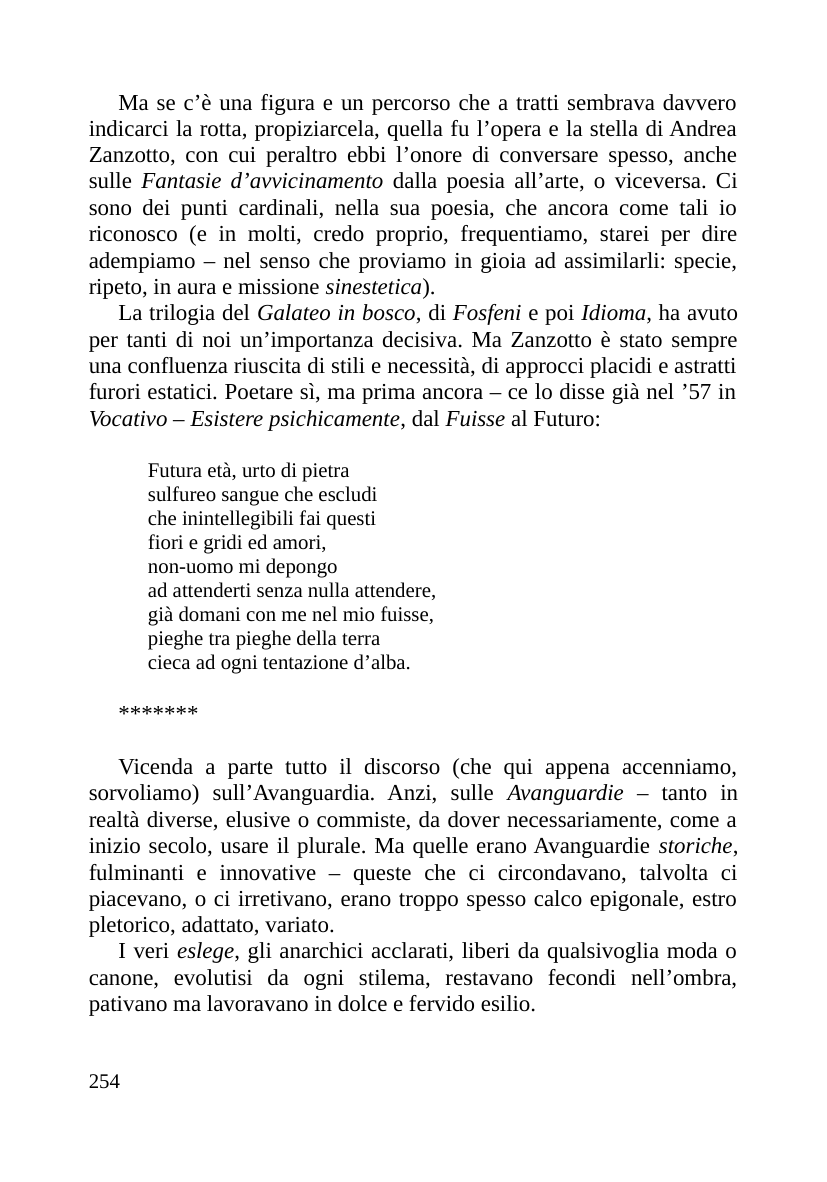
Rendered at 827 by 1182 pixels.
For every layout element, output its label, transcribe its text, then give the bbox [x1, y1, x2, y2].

text La trilogia del Galateo in bosco, di Fosfeni e poi Idioma, ha avuto per tanti di noi un’importanza decisiva. Ma Zanzotto è stato sempre una confluenza riuscita di stili e necessità, di approcci placidi e astratti furori estatici. Poetare sì, ma prima ancora – ce lo disse già nel ’57 in Vocativo – Esistere psichicamente, dal Fuisse al Futuro: [88, 299, 738, 431]
text Ma se c’è una figura e un percorso che a tratti sembrava davvero indicarci la rotta, propiziarcela, quella fu l’opera e la stella di Andrea Zanzotto, con cui peraltro ebbi l’onore di conversare spesso, anche sulle Fantasie d’avvicinamento dalla poesia all’arte, o viceversa. Ci sono dei punti cardinali, nella sua poesia, che ancora come tali io riconosco (e in molti, credo proprio, frequentiamo, starei per dire adempiamo – nel senso che proviamo in gioia ad assimilarli: specie, ripeto, in aura e missione sinestetica). [88, 88, 738, 299]
text cieca ad ogni tentazione d’alba. [148, 650, 679, 674]
text Vicenda a parte tutto il discorso (che qui appena accenniamo, sorvoliamo) sull’Avanguardia. Anzi, sulle Avanguardie – tanto in realtà diverse, elusive o commiste, da dover necessariamente, come a inizio secolo, usare il plurale. Ma quelle erano Avanguardie storiche, fulminanti e innovative – queste che ci circondavano, talvolta ci piacevano, o ci irretivano, erano troppo spesso calco epigonale, estro pletorico, adattato, variato. [88, 753, 738, 938]
text fiori e gridi ed amori, [148, 530, 679, 554]
text Futura età, urto di pietra [148, 457, 679, 482]
text sulfureo sangue che escludi [148, 482, 679, 506]
text I veri eslege, gli anarchici acclarati, liberi da qualsivoglia moda o canone, evolutisi da ogni stilema, restavano fecondi nell’ombra, pativano ma lavoravano in dolce e fervido esilio. [88, 938, 738, 1017]
text pieghe tra pieghe della terra [148, 626, 679, 650]
text già domani con me nel mio fuisse, [148, 602, 679, 626]
text non-uomo mi depongo [148, 554, 679, 578]
text ad attenderti senza nulla attendere, [148, 578, 679, 602]
text che inintellegibili fai questi [148, 506, 679, 530]
text ******* [88, 700, 738, 727]
